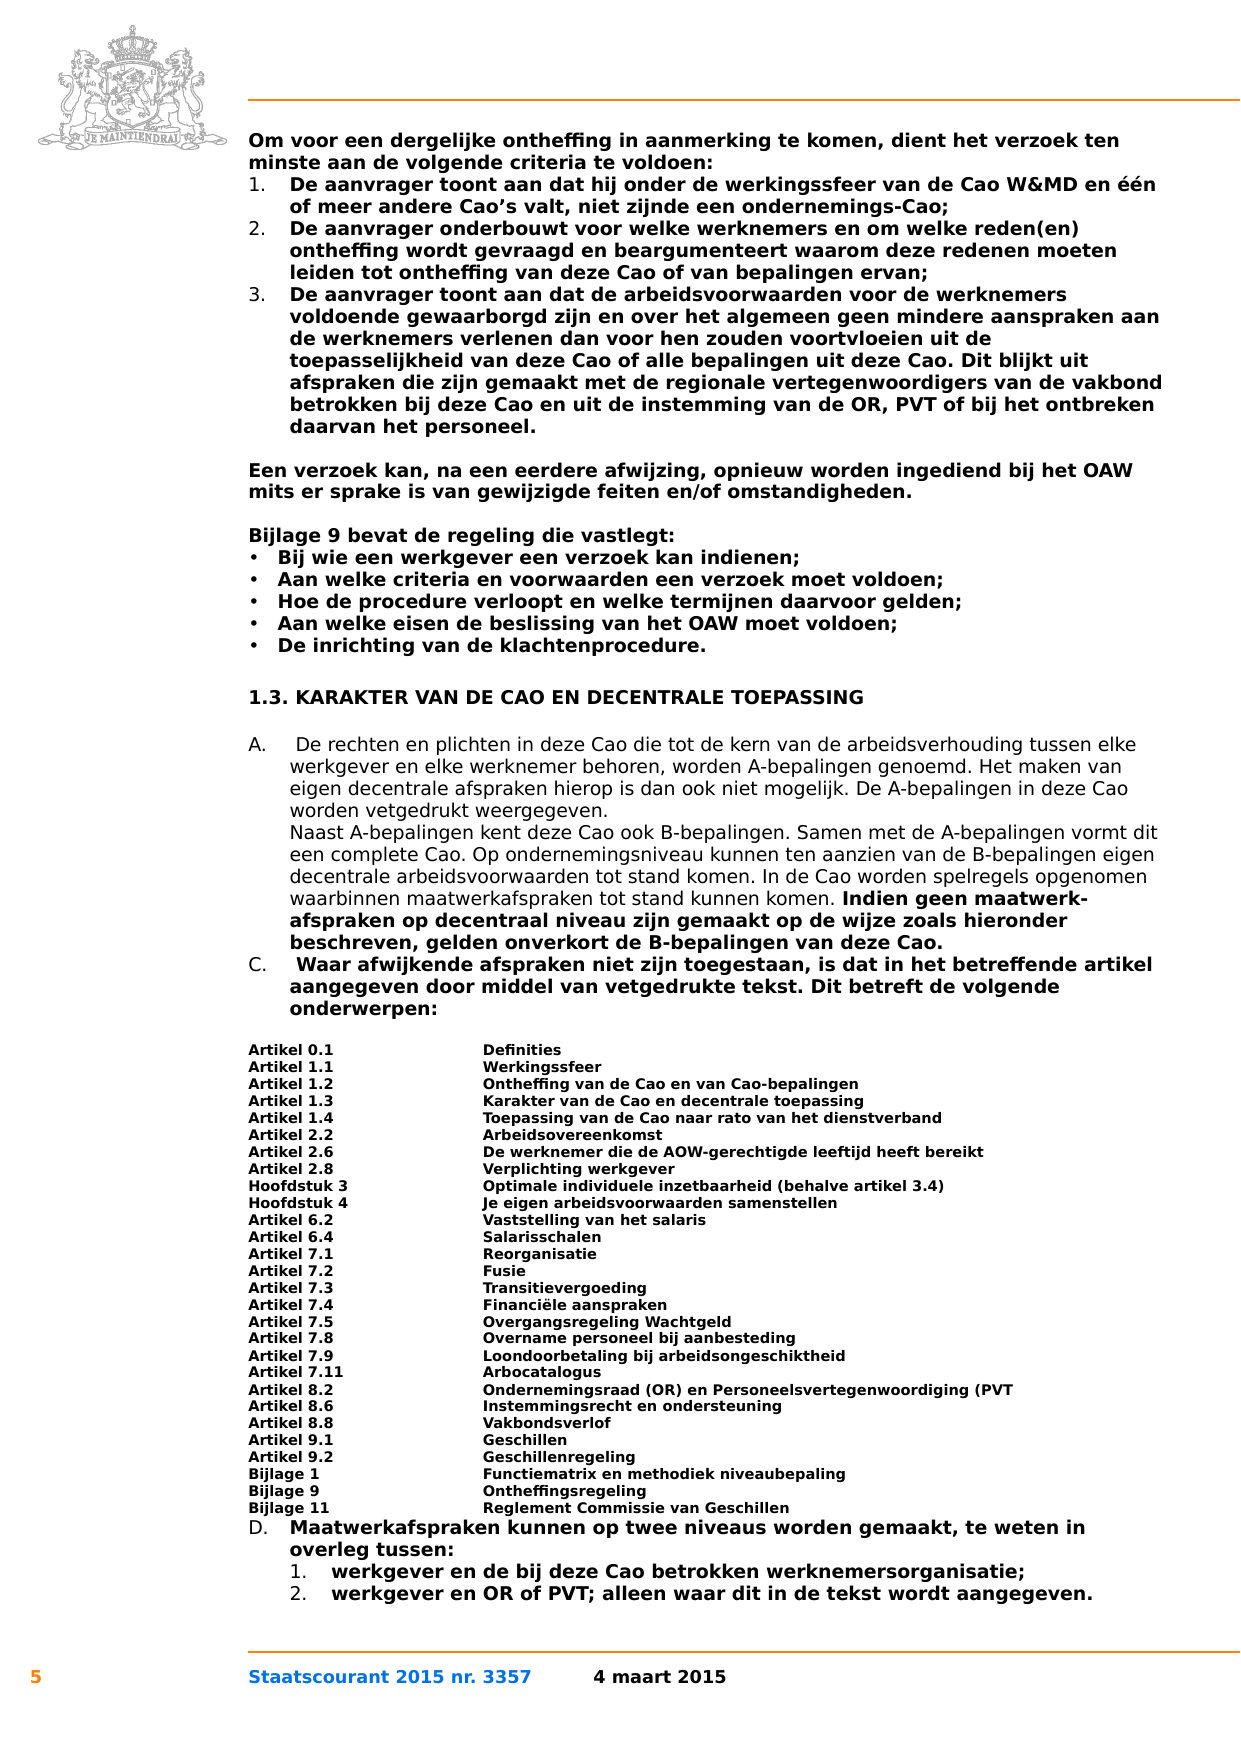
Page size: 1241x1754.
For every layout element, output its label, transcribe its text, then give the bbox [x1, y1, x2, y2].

table_cell Artikel 2.6 [248, 1144, 477, 1161]
text • Hoe de procedure verloopt en welke termijnen daarvoor gelden; [248, 591, 1163, 613]
table_cell Toepassing van de Cao naar rato van het dienstverband [477, 1110, 1163, 1127]
table_cell Arbocatalogus [477, 1364, 1163, 1381]
table_cell Artikel 1.1 [248, 1059, 477, 1076]
table_cell Reglement Commissie van Geschillen [477, 1500, 1163, 1517]
text 2. werkgever en OR of PVT; alleen waar dit in de tekst wordt aangegeven. [289, 1583, 1163, 1605]
text • Bij wie een werkgever een verzoek kan indienen; [248, 547, 1163, 569]
text Om voor een dergelijke ontheffing in aanmerking te komen, dient het verzoek ten minste aan de volgende criteria te voldoen: [248, 130, 1163, 174]
table_cell Vaststelling van het salaris [477, 1212, 1163, 1228]
table_cell Bijlage 9 [248, 1483, 477, 1500]
table_cell Artikel 8.8 [248, 1415, 477, 1432]
table_cell Bijlage 11 [248, 1500, 477, 1517]
table_cell Artikel 7.1 [248, 1246, 477, 1262]
table_cell Vakbondsverlof [477, 1415, 1163, 1432]
table_cell Artikel 1.3 [248, 1093, 477, 1110]
table_cell Ontheffing van de Cao en van Cao-bepalingen [477, 1076, 1163, 1093]
table_cell Instemmingsrecht en ondersteuning [477, 1398, 1163, 1415]
table_header Definities [477, 1042, 1163, 1059]
text 1. De aanvrager toont aan dat hij onder de werkingssfeer van de Cao W&MD en één of meer andere Cao’s valt, niet zijnde een ondernemings-Cao; [248, 174, 1163, 218]
table_cell Overname personeel bij aanbesteding [477, 1330, 1163, 1347]
table_cell Je eigen arbeidsvoorwaarden samenstellen [477, 1195, 1163, 1212]
table_cell Artikel 7.5 [248, 1314, 477, 1330]
table_cell Artikel 6.2 [248, 1212, 477, 1228]
table_cell Reorganisatie [477, 1246, 1163, 1262]
text • Aan welke criteria en voorwaarden een verzoek moet voldoen; [248, 569, 1163, 591]
table_cell Financiële aanspraken [477, 1296, 1163, 1313]
text Naast A-bepalingen kent deze Cao ook B-bepalingen. Samen met de A-bepalingen vormt dit een complete Cao. Op ondernemingsniveau kunnen ten aanzien van de B-bepalingen eigen decentrale arbeidsvoorwaarden tot stand komen. In de Cao worden spelregels opgenomen waarbinnen maatwerkafspraken tot stand kunnen komen. Indien geen maatwerk-afspraken op decentraal niveau zijn gemaakt op de wijze zoals hieronder beschreven, gelden onverkort de B-bepalingen van deze Cao. [289, 822, 1163, 954]
table_cell Artikel 2.2 [248, 1127, 477, 1144]
table_cell Artikel 7.2 [248, 1263, 477, 1279]
text A. De rechten en plichten in deze Cao die tot de kern van de arbeidsverhouding tussen elke werkgever en elke werknemer behoren, worden A-bepalingen genoemd. Het maken van eigen decentrale afspraken hierop is dan ook niet mogelijk. De A-bepalingen in deze Cao worden vetgedrukt weergegeven. [248, 734, 1163, 822]
table_cell Artikel 8.6 [248, 1398, 477, 1415]
table_cell Artikel 1.2 [248, 1076, 477, 1093]
text 1. werkgever en de bij deze Cao betrokken werknemersorganisatie; [289, 1561, 1163, 1583]
text Bijlage 9 bevat de regeling die vastlegt: [248, 525, 1163, 547]
table_cell Artikel 9.1 [248, 1432, 477, 1449]
table_cell Werkingssfeer [477, 1059, 1163, 1076]
table_cell Functiematrix en methodiek niveaubepaling [477, 1466, 1163, 1483]
table_cell Verplichting werkgever [477, 1161, 1163, 1178]
table_cell Transitievergoeding [477, 1280, 1163, 1296]
table_cell Bijlage 1 [248, 1466, 477, 1483]
table_cell Salarisschalen [477, 1229, 1163, 1246]
table_cell Hoofdstuk 3 [248, 1178, 477, 1194]
table_cell Artikel 9.2 [248, 1449, 477, 1466]
table_cell Loondoorbetaling bij arbeidsongeschiktheid [477, 1348, 1163, 1364]
table_cell Optimale individuele inzetbaarheid (behalve artikel 3.4) [477, 1178, 1163, 1194]
table_cell Artikel 7.8 [248, 1330, 477, 1347]
text 3. De aanvrager toont aan dat de arbeidsvoorwaarden voor de werknemers voldoende gewaarborgd zijn en over het algemeen geen mindere aanspraken aan de werknemers verlenen dan voor hen zouden voortvloeien uit de toepasselijkheid van deze Cao of alle bepalingen uit deze Cao. Dit blijkt uit afspraken die zijn gemaakt met de regionale vertegenwoordigers van de vakbond betrokken bij deze Cao en uit de instemming van de OR, PVT of bij het ontbreken daarvan het personeel. [248, 284, 1163, 438]
table_cell Artikel 1.4 [248, 1110, 477, 1127]
text • Aan welke eisen de beslissing van het OAW moet voldoen; [248, 613, 1163, 635]
table_cell Geschillen [477, 1432, 1163, 1449]
table_cell Artikel 6.4 [248, 1229, 477, 1246]
table_cell Ondernemingsraad (OR) en Personeelsvertegenwoordiging (PVT [477, 1381, 1163, 1398]
picture [38, 25, 227, 150]
table_cell Artikel 7.11 [248, 1364, 477, 1381]
table_cell Overgangsregeling Wachtgeld [477, 1314, 1163, 1330]
table_cell Geschillenregeling [477, 1449, 1163, 1466]
table_cell Fusie [477, 1263, 1163, 1279]
table_header Artikel 0.1 [248, 1042, 477, 1059]
table_cell Artikel 7.9 [248, 1348, 477, 1364]
table_cell De werknemer die de AOW-gerechtigde leeftijd heeft bereikt [477, 1144, 1163, 1161]
table_cell Artikel 2.8 [248, 1161, 477, 1178]
text C. Waar afwijkende afspraken niet zijn toegestaan, is dat in het betreffende artikel aangegeven door middel van vetgedrukte tekst. Dit betreft de volgende onderwerpen: [248, 954, 1163, 1020]
table_cell Artikel 8.2 [248, 1381, 477, 1398]
table_cell Hoofdstuk 4 [248, 1195, 477, 1212]
text Een verzoek kan, na een eerdere afwijzing, opnieuw worden ingediend bij het OAW mits er sprake is van gewijzigde feiten en/of omstandigheden. [248, 459, 1163, 503]
text D. Maatwerkafspraken kunnen op twee niveaus worden gemaakt, te weten in overleg tussen: [248, 1517, 1163, 1561]
table_cell Arbeidsovereenkomst [477, 1127, 1163, 1144]
text • De inrichting van de klachtenprocedure. [248, 635, 1163, 657]
table_cell Karakter van de Cao en decentrale toepassing [477, 1093, 1163, 1110]
table_cell Ontheffingsregeling [477, 1483, 1163, 1500]
table_cell Artikel 7.4 [248, 1296, 477, 1313]
text 2. De aanvrager onderbouwt voor welke werknemers en om welke reden(en) ontheffing wordt gevraagd en beargumenteert waarom deze redenen moeten leiden tot ontheffing van deze Cao of van bepalingen ervan; [248, 218, 1163, 284]
subtitle 1.3. KARAKTER VAN DE CAO EN DECENTRALE TOEPASSING [248, 687, 1163, 709]
table_cell Artikel 7.3 [248, 1280, 477, 1296]
